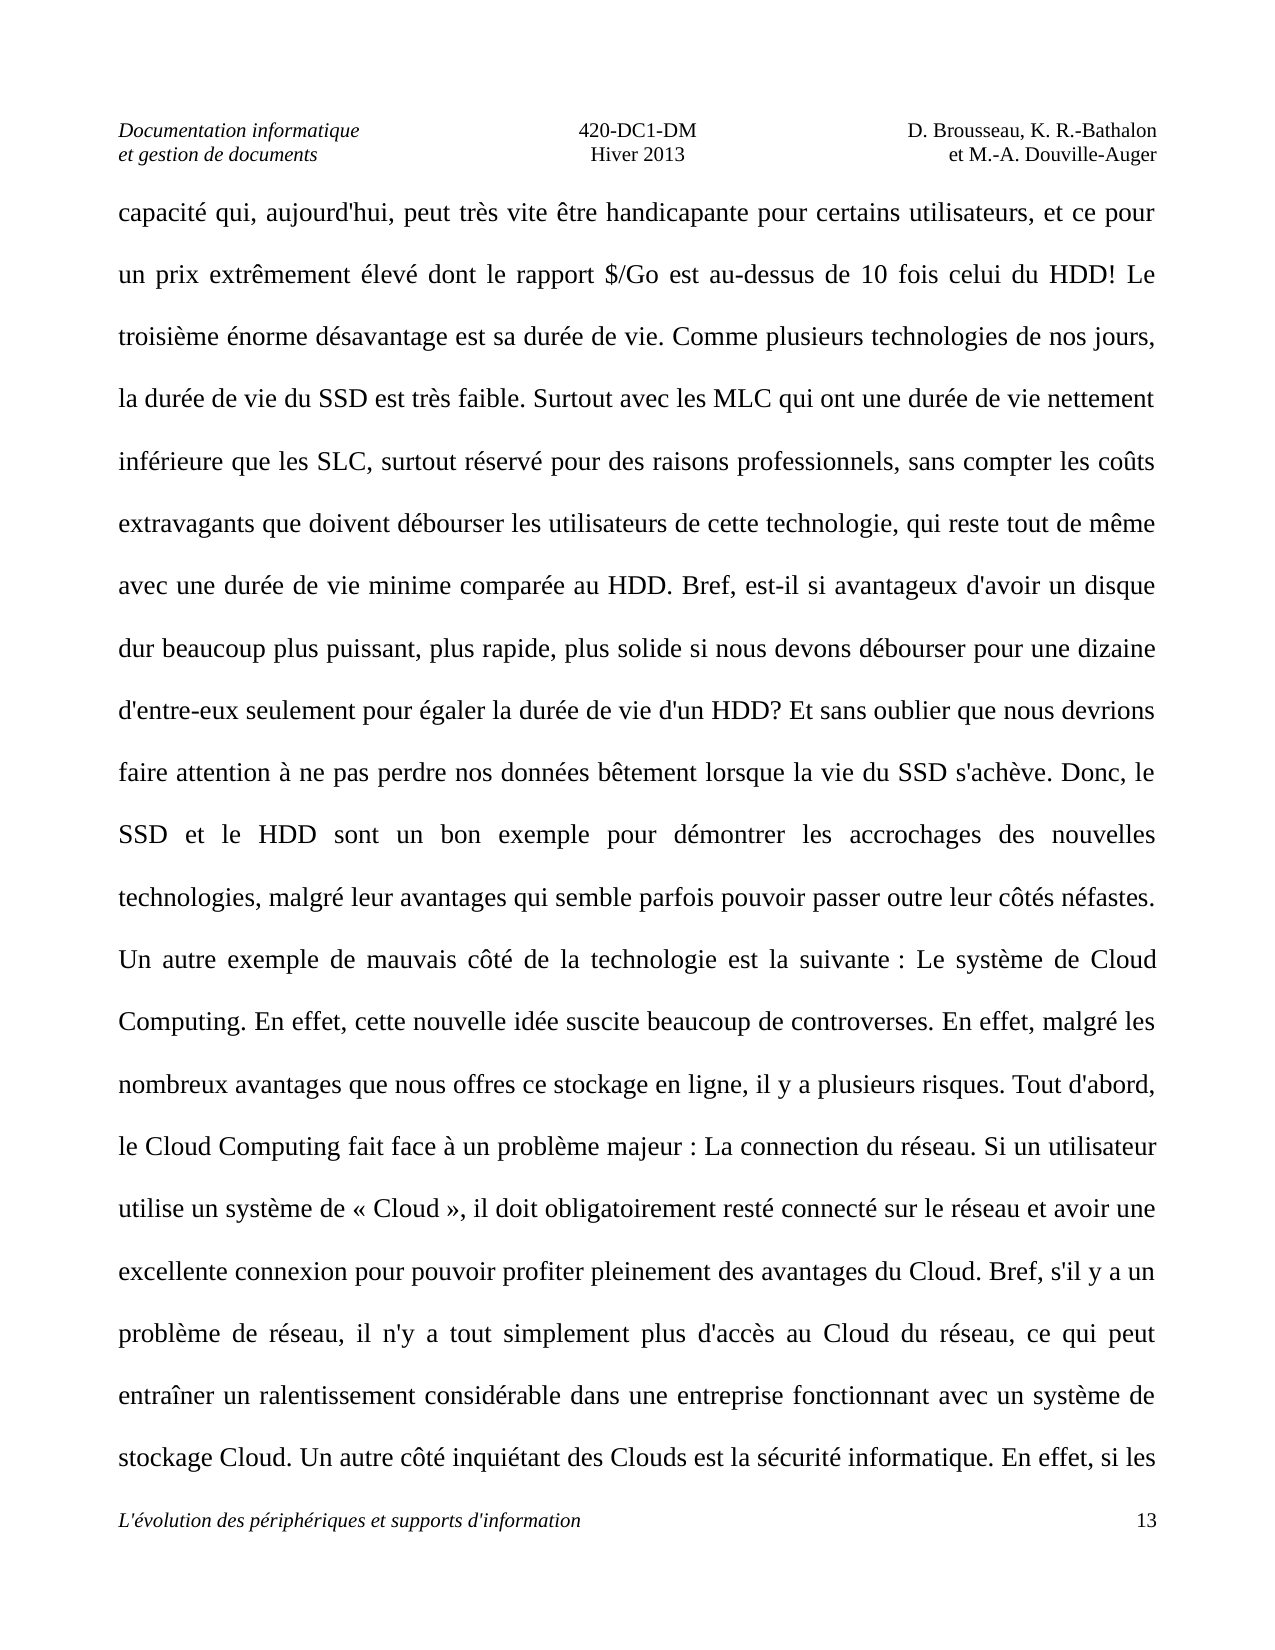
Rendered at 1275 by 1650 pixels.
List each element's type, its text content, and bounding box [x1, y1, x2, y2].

text capacité qui, aujourd'hui, peut très vite être handicapante pour certains utilisateurs, et ce pour un prix extrêmement élevé dont le rapport $/Go est au-dessus de 10 fois celui du HDD! Le troisième énorme désavantage est sa durée de vie. Comme plusieurs technologies de nos jours, la durée de vie du SSD est très faible. Surtout avec les MLC qui ont une durée de vie nettement inférieure que les SLC, surtout réservé pour des raisons professionnels, sans compter les coûts extravagants que doivent débourser les utilisateurs de cette technologie, qui reste tout de même avec une durée de vie minime comparée au HDD. Bref, est-il si avantageux d'avoir un disque dur beaucoup plus puissant, plus rapide, plus solide si nous devons débourser pour une dizaine d'entre-eux seulement pour égaler la durée de vie d'un HDD? Et sans oublier que nous devrions faire attention à ne pas perdre nos données bêtement lorsque la vie du SSD s'achève. Donc, le SSD et le HDD sont un bon exemple pour démontrer les accrochages des nouvelles technologies, malgré leur avantages qui semble parfois pouvoir passer outre leur côtés néfastes. Un autre exemple de mauvais côté de la technologie est la suivante : Le système de Cloud Computing. En effet, cette nouvelle idée suscite beaucoup de controverses. En effet, malgré les nombreux avantages que nous offres ce stockage en ligne, il y a plusieurs risques. Tout d'abord, le Cloud Computing fait face à un problème majeur : La connection du réseau. Si un utilisateur utilise un système de « Cloud », il doit obligatoirement resté connecté sur le réseau et avoir une excellente connexion pour pouvoir profiter pleinement des avantages du Cloud. Bref, s'il y a un problème de réseau, il n'y a tout simplement plus d'accès au Cloud du réseau, ce qui peut entraîner un ralentissement considérable dans une entreprise fonctionnant avec un système de stockage Cloud. Un autre côté inquiétant des Clouds est la sécurité informatique. En effet, si les [118, 196, 1157, 1473]
